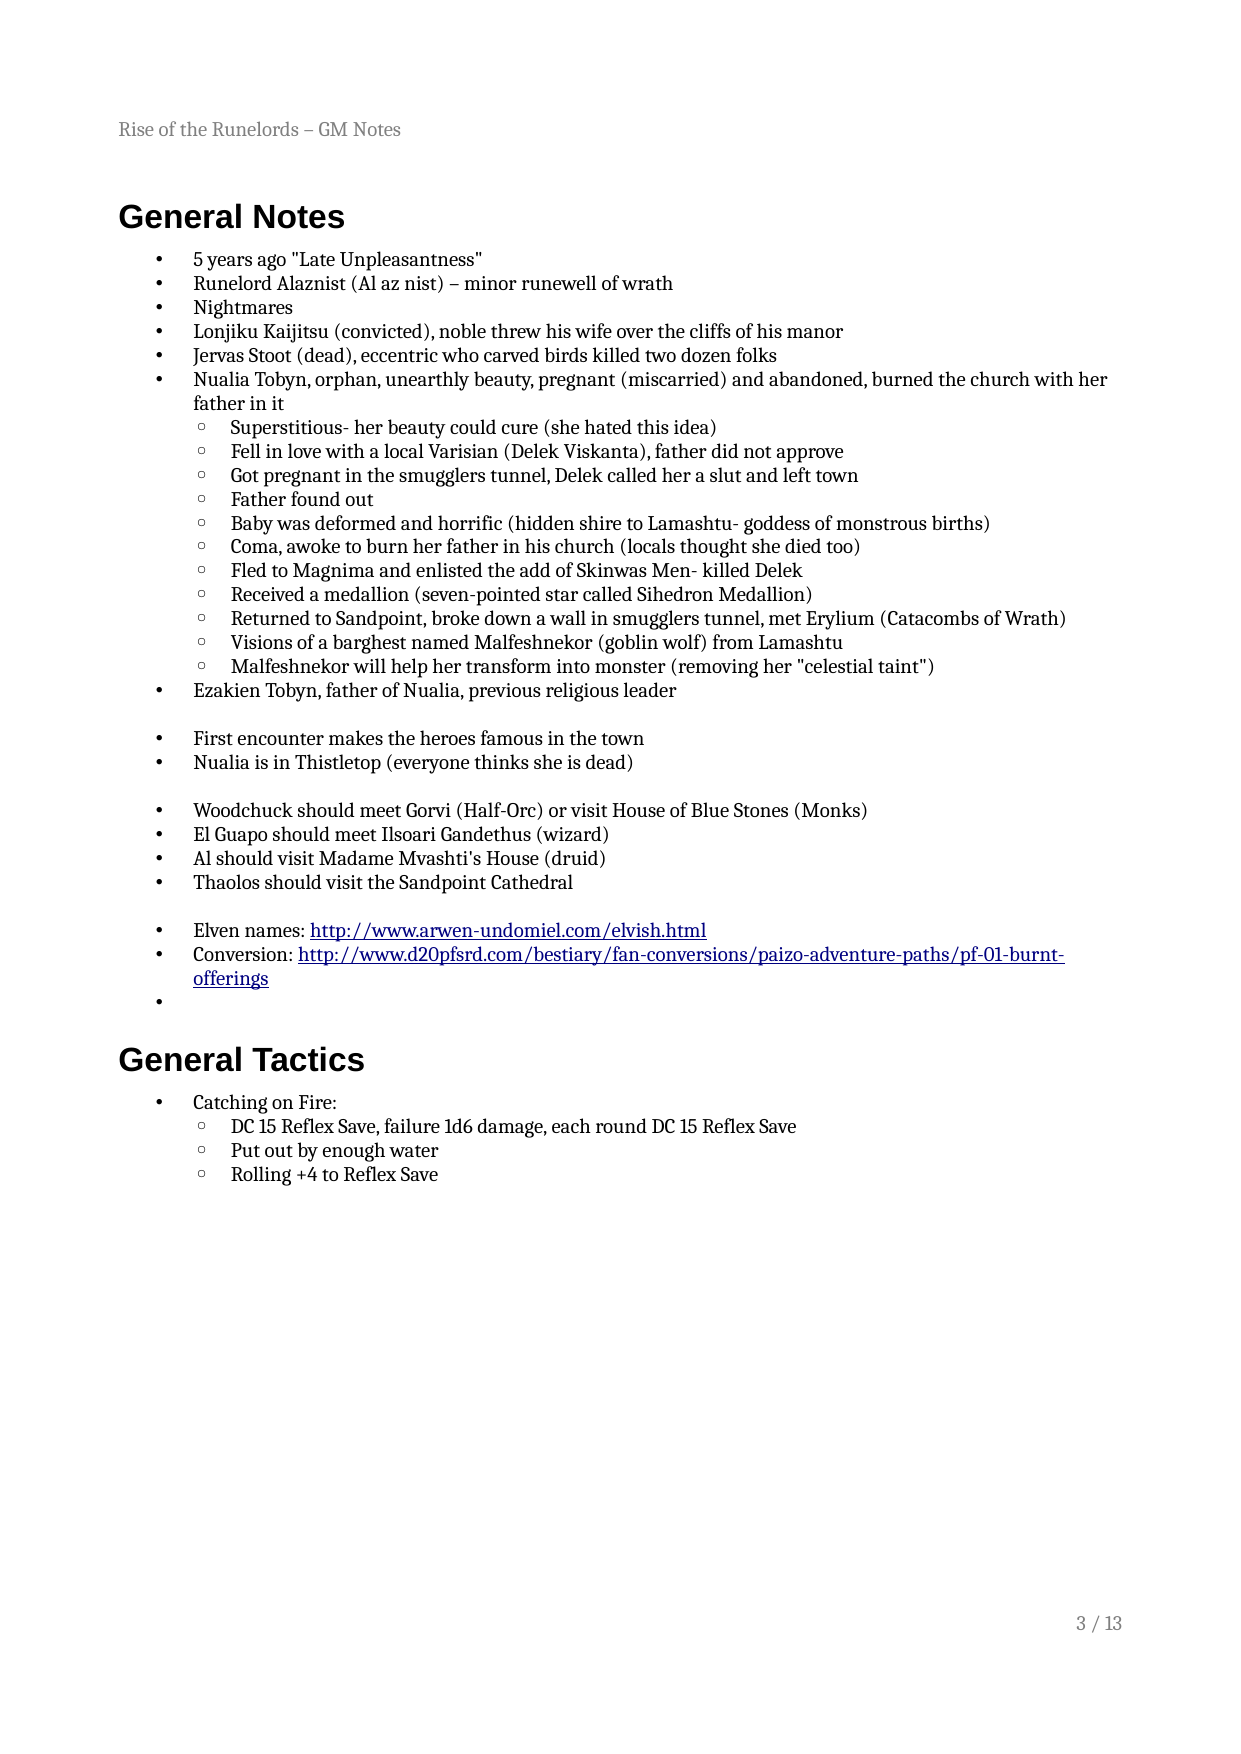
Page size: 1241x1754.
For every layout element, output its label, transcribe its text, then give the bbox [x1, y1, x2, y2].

list Jervas Stoot (dead), eccentric who carved birds killed two dozen folks [156, 343, 1122, 367]
list Woodchuck should meet Gorvi (Half-Orc) or visit House of Blue Stones (Monks) [156, 799, 1122, 823]
list Nualia Tobyn, orphan, unearthly beauty, pregnant (miscarried) and abandoned, burned the church with her father in it [156, 367, 1122, 415]
list Malfeshnekor will help her transform into monster (removing her "celestial taint") [193, 655, 1122, 679]
list DC 15 Reflex Save, failure 1d6 damage, each round DC 15 Reflex Save [193, 1114, 1122, 1138]
list El Guapo should meet Ilsoari Gandethus (wizard) [156, 823, 1122, 847]
list Nightmares [156, 296, 1122, 319]
list Catching on Fire: [156, 1091, 1122, 1114]
list Conversion: http://www.d20pfsrd.com/bestiary/fan-conversions/paizo-adventure-paths/pf-01-burnt-offerings [156, 942, 1122, 990]
list First encounter makes the heroes famous in the town [156, 727, 1122, 751]
list Coma, awoke to burn her father in his church (locals thought she died too) [193, 535, 1122, 559]
subtitle General Notes [118, 197, 1122, 235]
list Fled to Magnima and enlisted the add of Skinwas Men- killed Delek [193, 559, 1122, 583]
list Baby was deformed and horrific (hidden shire to Lamashtu- goddess of monstrous births) [193, 511, 1122, 535]
list Runelord Alaznist (Al az nist) – minor runewell of wrath [156, 272, 1122, 296]
list Rolling +4 to Reflex Save [193, 1162, 1122, 1186]
list Thaolos should visit the Sandpoint Cathedral [156, 871, 1122, 894]
subtitle General Tactics [118, 1039, 1122, 1078]
list Received a medallion (seven-pointed star called Sihedron Medallion) [193, 583, 1122, 607]
list Got pregnant in the smugglers tunnel, Delek called her a slut and left town [193, 463, 1122, 487]
list Put out by enough water [193, 1138, 1122, 1162]
list Visions of a barghest named Malfeshnekor (goblin wolf) from Lamashtu [193, 631, 1122, 655]
list Nualia is in Thistletop (everyone thinks she is dead) [156, 751, 1122, 775]
list 5 years ago "Late Unpleasantness" [156, 248, 1122, 272]
list Father found out [193, 487, 1122, 511]
list Lonjiku Kaijitsu (convicted), noble threw his wife over the cliffs of his manor [156, 319, 1122, 343]
list Ezakien Tobyn, father of Nualia, previous religious leader [156, 679, 1122, 703]
list Returned to Sandpoint, broke down a wall in smugglers tunnel, met Erylium (Catacombs of Wrath) [193, 607, 1122, 631]
list Superstitious- her beauty could cure (she hated this idea) [193, 415, 1122, 439]
list Fell in love with a local Varisian (Delek Viskanta), father did not approve [193, 439, 1122, 463]
list Elven names: http://www.arwen-undomiel.com/elvish.html [156, 918, 1122, 942]
list Al should visit Madame Mvashti's House (druid) [156, 847, 1122, 871]
